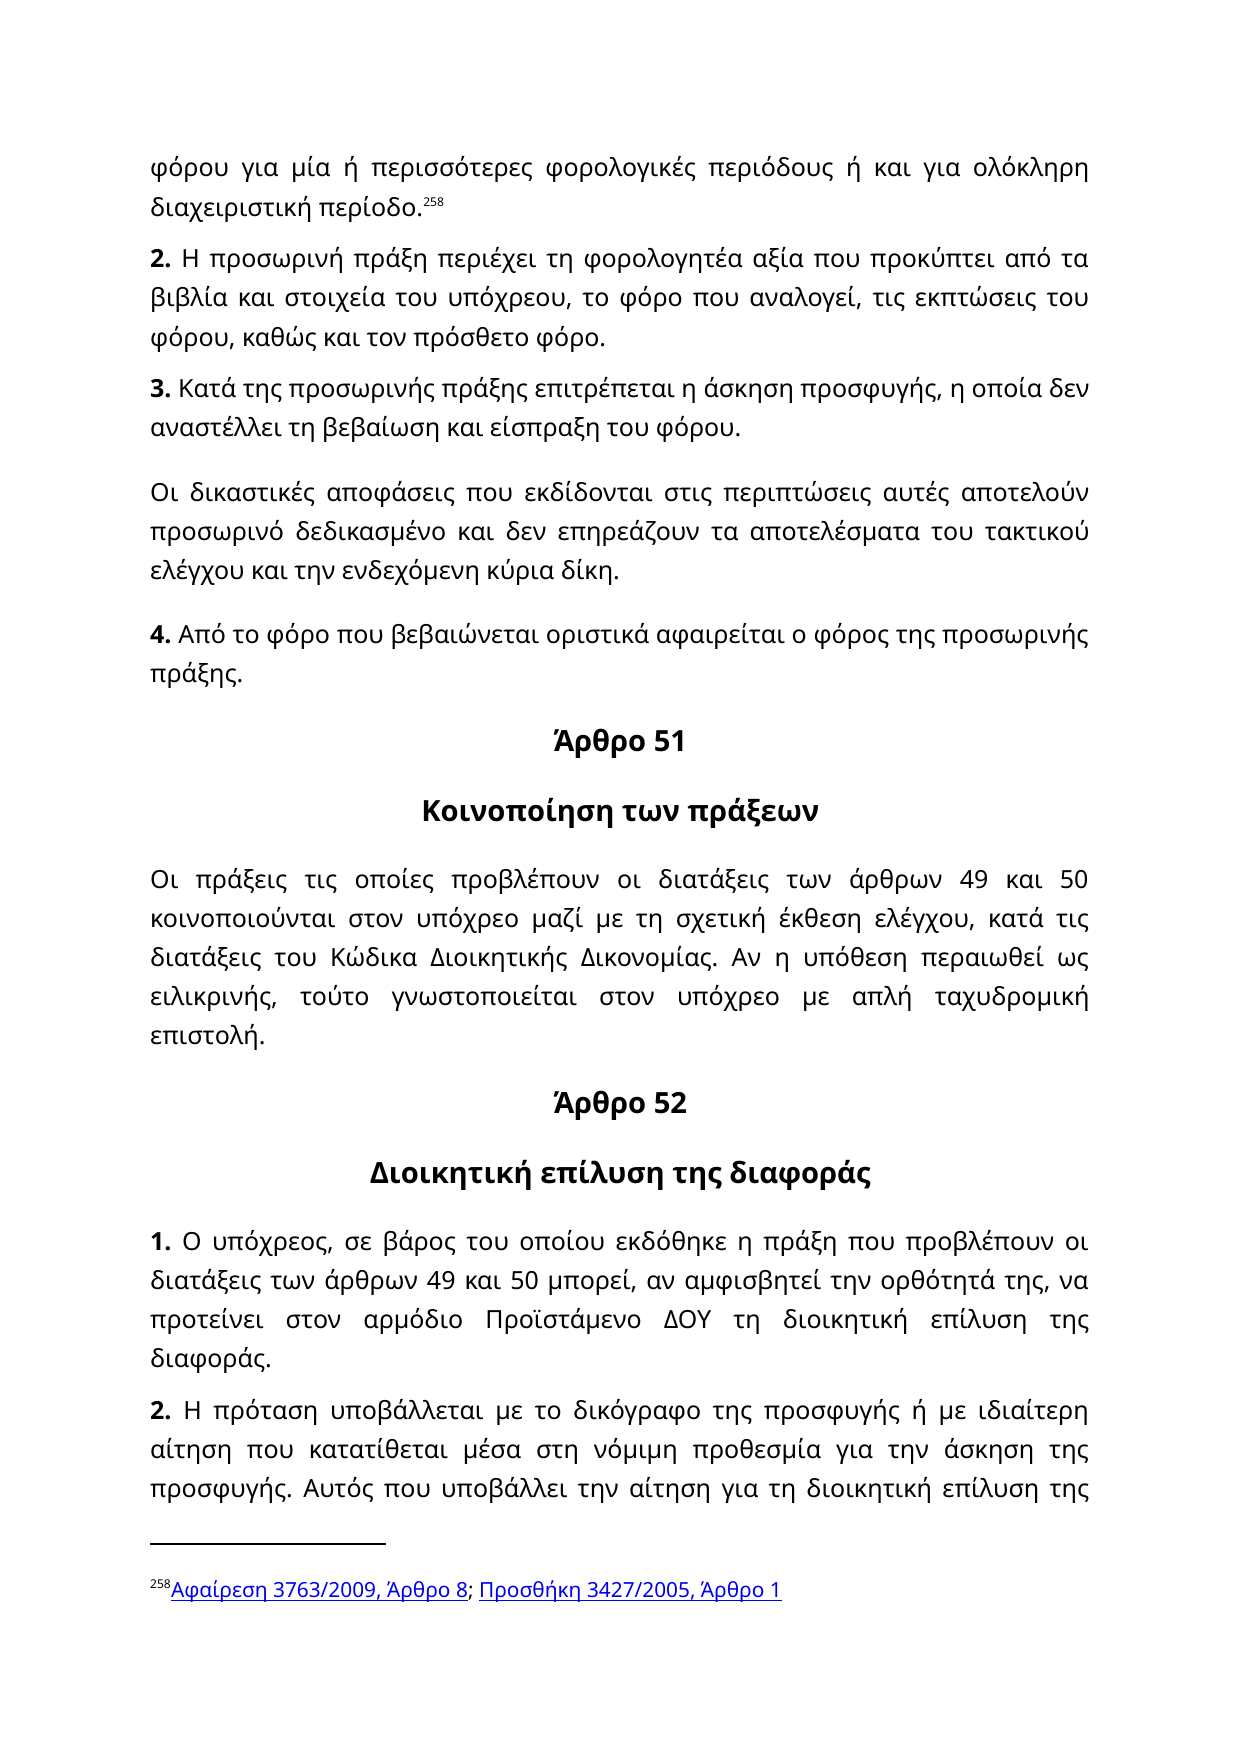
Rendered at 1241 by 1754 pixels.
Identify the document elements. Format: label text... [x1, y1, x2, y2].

text 1. Ο υπόχρεος, σε βάρος του οποίου εκδόθηκε η πράξη που προβλέπουν οι διατάξεις των άρθρων 49 και 50 μπορεί, αν αμφισβητεί την ορθότητά της, να προτείνει στον αρμόδιο Προϊστάμενο ΔΟΥ τη διοικητική επίλυση της διαφοράς. [150, 1223, 1090, 1375]
text 3. Κατά της προσωρινής πράξης επιτρέπεται η άσκηση προσφυγής, η οποία δεν αναστέλλει τη βεβαίωση και είσπραξη του φόρου. [150, 371, 1090, 444]
subtitle Άρθρο 51 [150, 720, 1090, 760]
subtitle Κοινοποίηση των πράξεων [150, 791, 1090, 830]
text 4. Από το φόρο που βεβαιώνεται οριστικά αφαιρείται ο φόρος της προσωρινής πράξης. [150, 617, 1090, 690]
text Οι δικαστικές αποφάσεις που εκδίδονται στις περιπτώσεις αυτές αποτελούν προσωρινό δεδικασμένο και δεν επηρεάζουν τα αποτελέσματα του τακτικού ελέγχου και την ενδεχόμενη κύρια δίκη. [150, 474, 1090, 587]
text Αφαίρεση 3763/2009, Άρθρο 8; Προσθήκη 3427/2005, Άρθρο 1 [150, 1576, 1090, 1604]
subtitle Άρθρο 52 [150, 1082, 1090, 1122]
subtitle Διοικητική επίλυση της διαφοράς [150, 1153, 1090, 1192]
text Οι πράξεις τις οποίες προβλέπουν οι διατάξεις των άρθρων 49 και 50 κοινοποιούνται στον υπόχρεο μαζί με τη σχετική έκθεση ελέγχου, κατά τις διατάξεις του Κώδικα Διοικητικής Δικονομίας. Αν η υπόθεση περαιωθεί ως ειλικρινής, τούτο γνωστοποιείται στον υπόχρεο με απλή ταχυδρομική επιστολή. [150, 861, 1090, 1052]
text 2. Η πρόταση υποβάλλεται με το δικόγραφο της προσφυγής ή με ιδιαίτερη αίτηση που κατατίθεται μέσα στη νόμιμη προθεσμία για την άσκηση της προσφυγής. Αυτός που υποβάλλει την αίτηση για τη διοικητική επίλυση της [150, 1392, 1090, 1505]
text φόρου για μία ή περισσότερες φορολογικές περιόδους ή και για ολόκληρη διαχειριστική περίοδο. [150, 150, 1090, 223]
text 2. Η προσωρινή πράξη περιέχει τη φορολογητέα αξία που προκύπτει από τα βιβλία και στοιχεία του υπόχρεου, το φόρο που αναλογεί, τις εκπτώσεις του φόρου, καθώς και τον πρόσθετο φόρο. [150, 241, 1090, 353]
